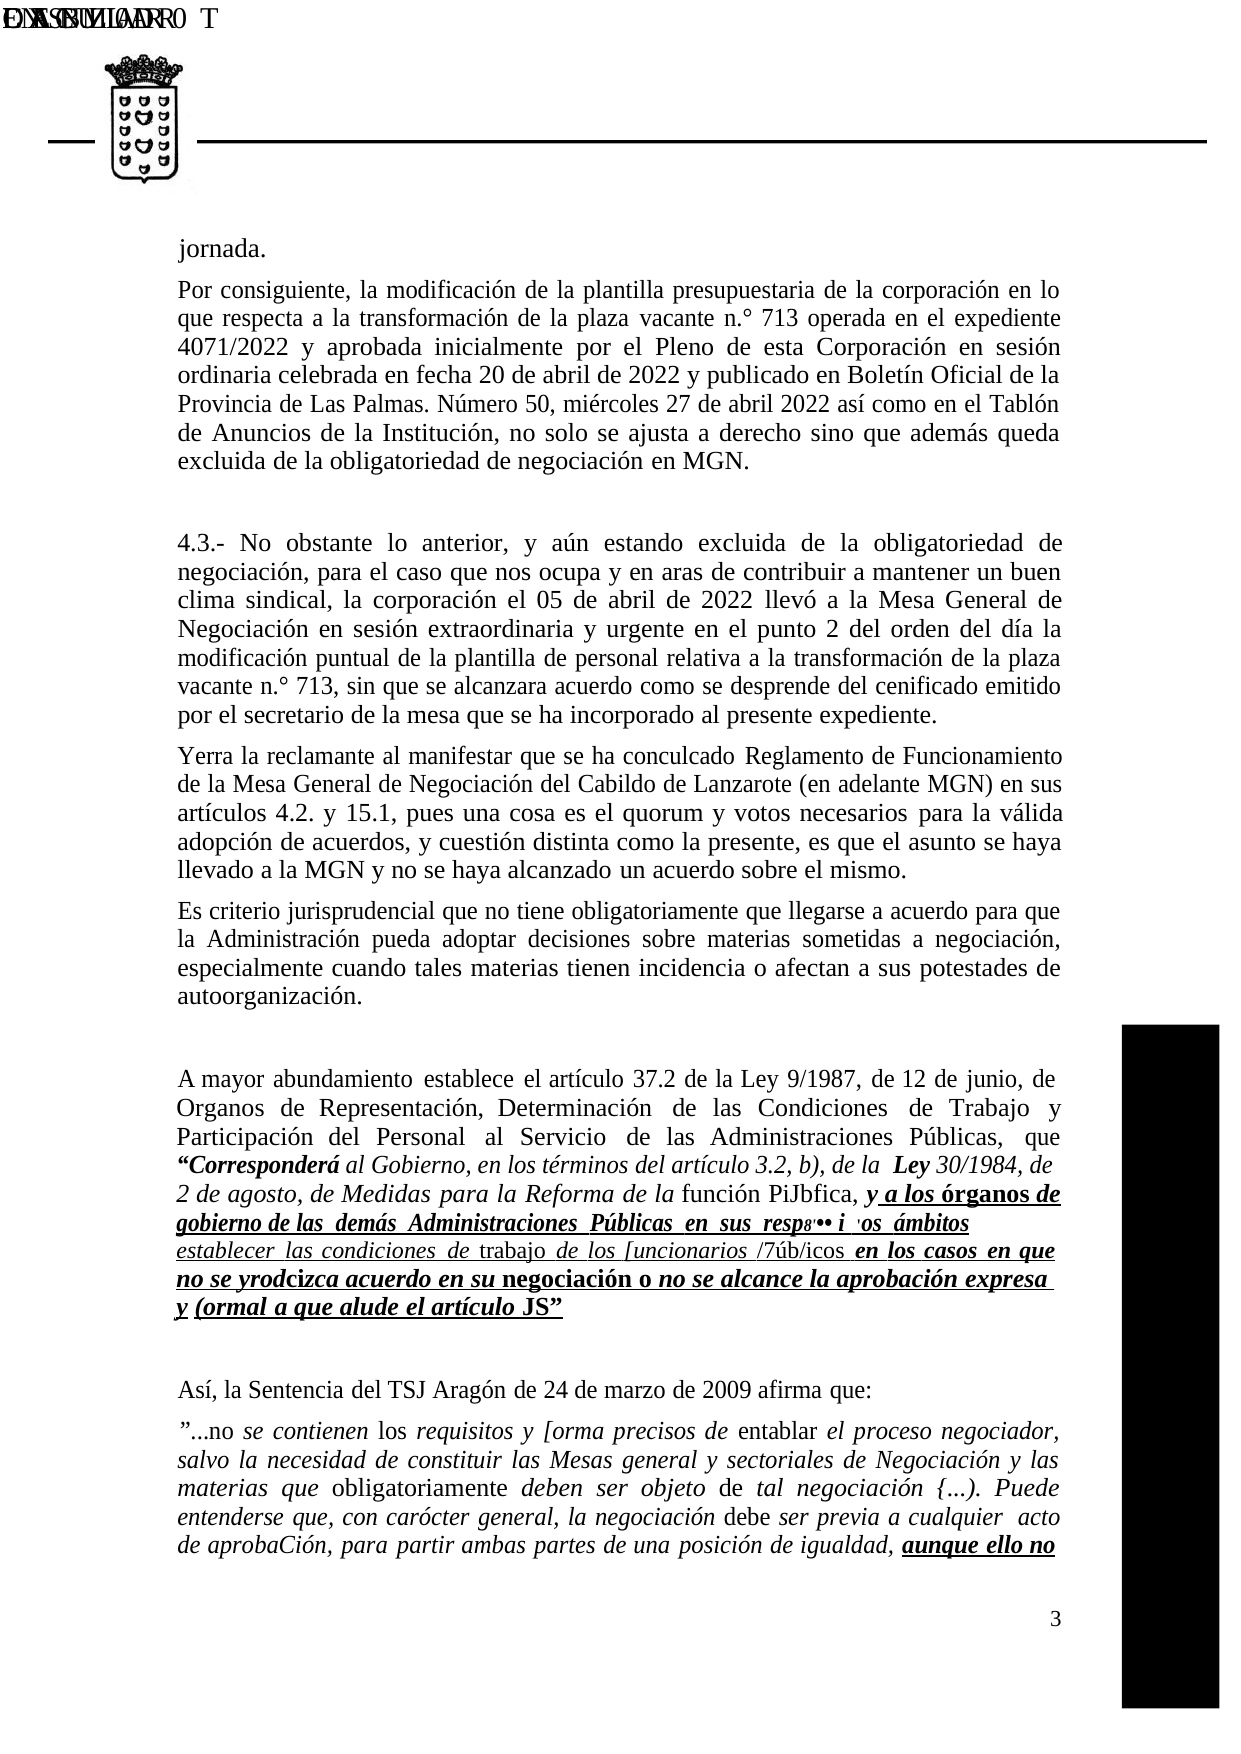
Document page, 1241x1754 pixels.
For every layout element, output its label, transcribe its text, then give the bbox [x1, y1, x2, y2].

text ”...no se contienen los requisitos y [orma precisos de entablar el proceso negociador, salvo la necesidad de constituir las Mesas general y sectoriales de Negociación y las materias que obligatoriamente deben ser objeto de tal negociación {...). Puede entenderse que, con carócter general, la negociación debe ser previa a cualquier acto de aprobaCión, para partir ambas partes de una posición de igualdad, aunque ello no [177, 1417, 1060, 1559]
picture [95, 38, 197, 194]
subtitle jornada. [178, 233, 1230, 264]
text 4.3.- No obstante lo anterior, y aún estando excluida de la obligatoriedad de negociación, para el caso que nos ocupa y en aras de contribuir a mantener un buen clima sindical, la corporación el 05 de abril de 2022 llevó a la Mesa General de Negociación en sesión extraordinaria y urgente en el punto 2 del orden del día la modificación puntual de la plantilla de personal relativa a la transformación de la plaza vacante n.° 713, sin que se alcanzara acuerdo como se desprende del cenificado emitido por el secretario de la mesa que se ha incorporado al presente expediente. [177, 529, 1063, 729]
text Es criterio jurisprudencial que no tiene obligatoriamente que llegarse a acuerdo para que la Administración pueda adoptar decisiones sobre materias sometidas a negociación, especialmente cuando tales materias tienen incidencia o afectan a sus potestades de autoorganización. [177, 896, 1062, 1010]
text A mayor abundamiento establece el artículo 37.2 de la Ley 9/1987, de 12 de junio, de Organos de Representación, Determinación de las Condiciones de Trabajo y Participación del Personal al Servicio de las Administraciones Públicas, que “Corresponderá al Gobierno, en los términos del artículo 3.2, b), de la Ley 30/1984, de 2 de agosto, de Medidas para la Reforma de la función PiJbfica, y a los órganos de gobierno de las demás Administraciones Públicas en sus resp8'•• i 'os ámbitos establecer las condiciones de trabajo de los [uncionarios /7úb/icos en los casos en que no se yrodcizca acuerdo en su negociación o no se alcance la aprobación expresa y (ormal a que alude el artículo JS” [176, 1064, 1062, 1321]
text Así, la Sentencia del TSJ Aragón de 24 de marzo de 2009 afirma que: [177, 1374, 1121, 1404]
text Yerra la reclamante al manifestar que se ha conculcado Reglamento de Funcionamiento de la Mesa General de Negociación del Cabildo de Lanzarote (en adelante MGN) en sus artículos 4.2. y 15.1, pues una cosa es el quorum y votos necesarios para la válida adopción de acuerdos, y cuestión distinta como la presente, es que el asunto se haya llevado a la MGN y no se haya alcanzado un acuerdo sobre el mismo. [177, 741, 1063, 884]
text Por consiguiente, la modificación de la plantilla presupuestaria de la corporación en lo que respecta a la transformación de la plaza vacante n.° 713 operada en el expediente 4071/2022 y aprobada inicialmente por el Pleno de esta Corporación en sesión ordinaria celebrada en fecha 20 de abril de 2022 y publicado en Boletín Oficial de la Provincia de Las Palmas. Número 50, miércoles 27 de abril 2022 así como en el Tablón de Anuncios de la Institución, no solo se ajusta a derecho sino que además queda excluida de la obligatoriedad de negociación en MGN. [177, 276, 1062, 475]
